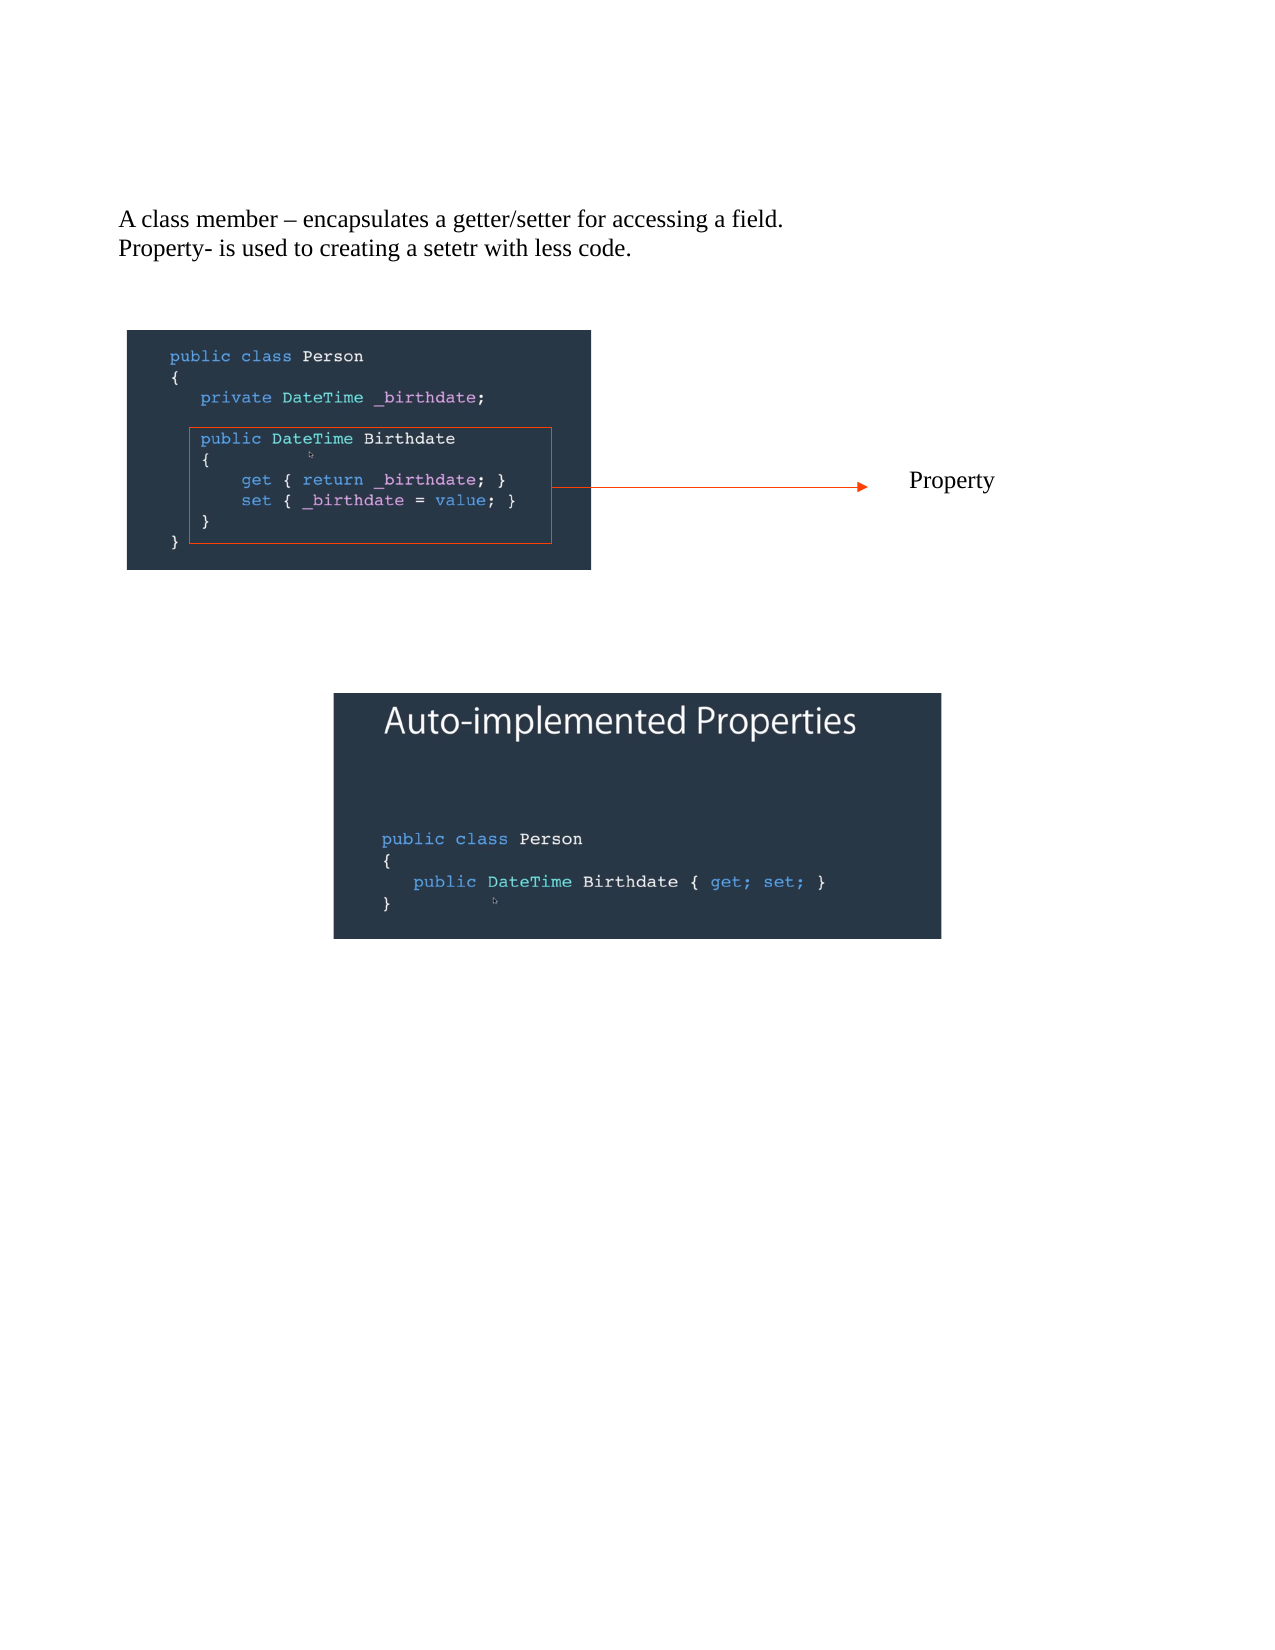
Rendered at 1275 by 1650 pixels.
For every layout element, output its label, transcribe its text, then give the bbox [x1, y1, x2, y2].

picture [126, 330, 592, 570]
picture [333, 693, 942, 939]
text A class member – encapsulates a getter/setter for accessing a field. [118, 204, 1157, 233]
text Property- is used to creating a setetr with less code. [118, 233, 1157, 262]
picture [190, 428, 551, 543]
